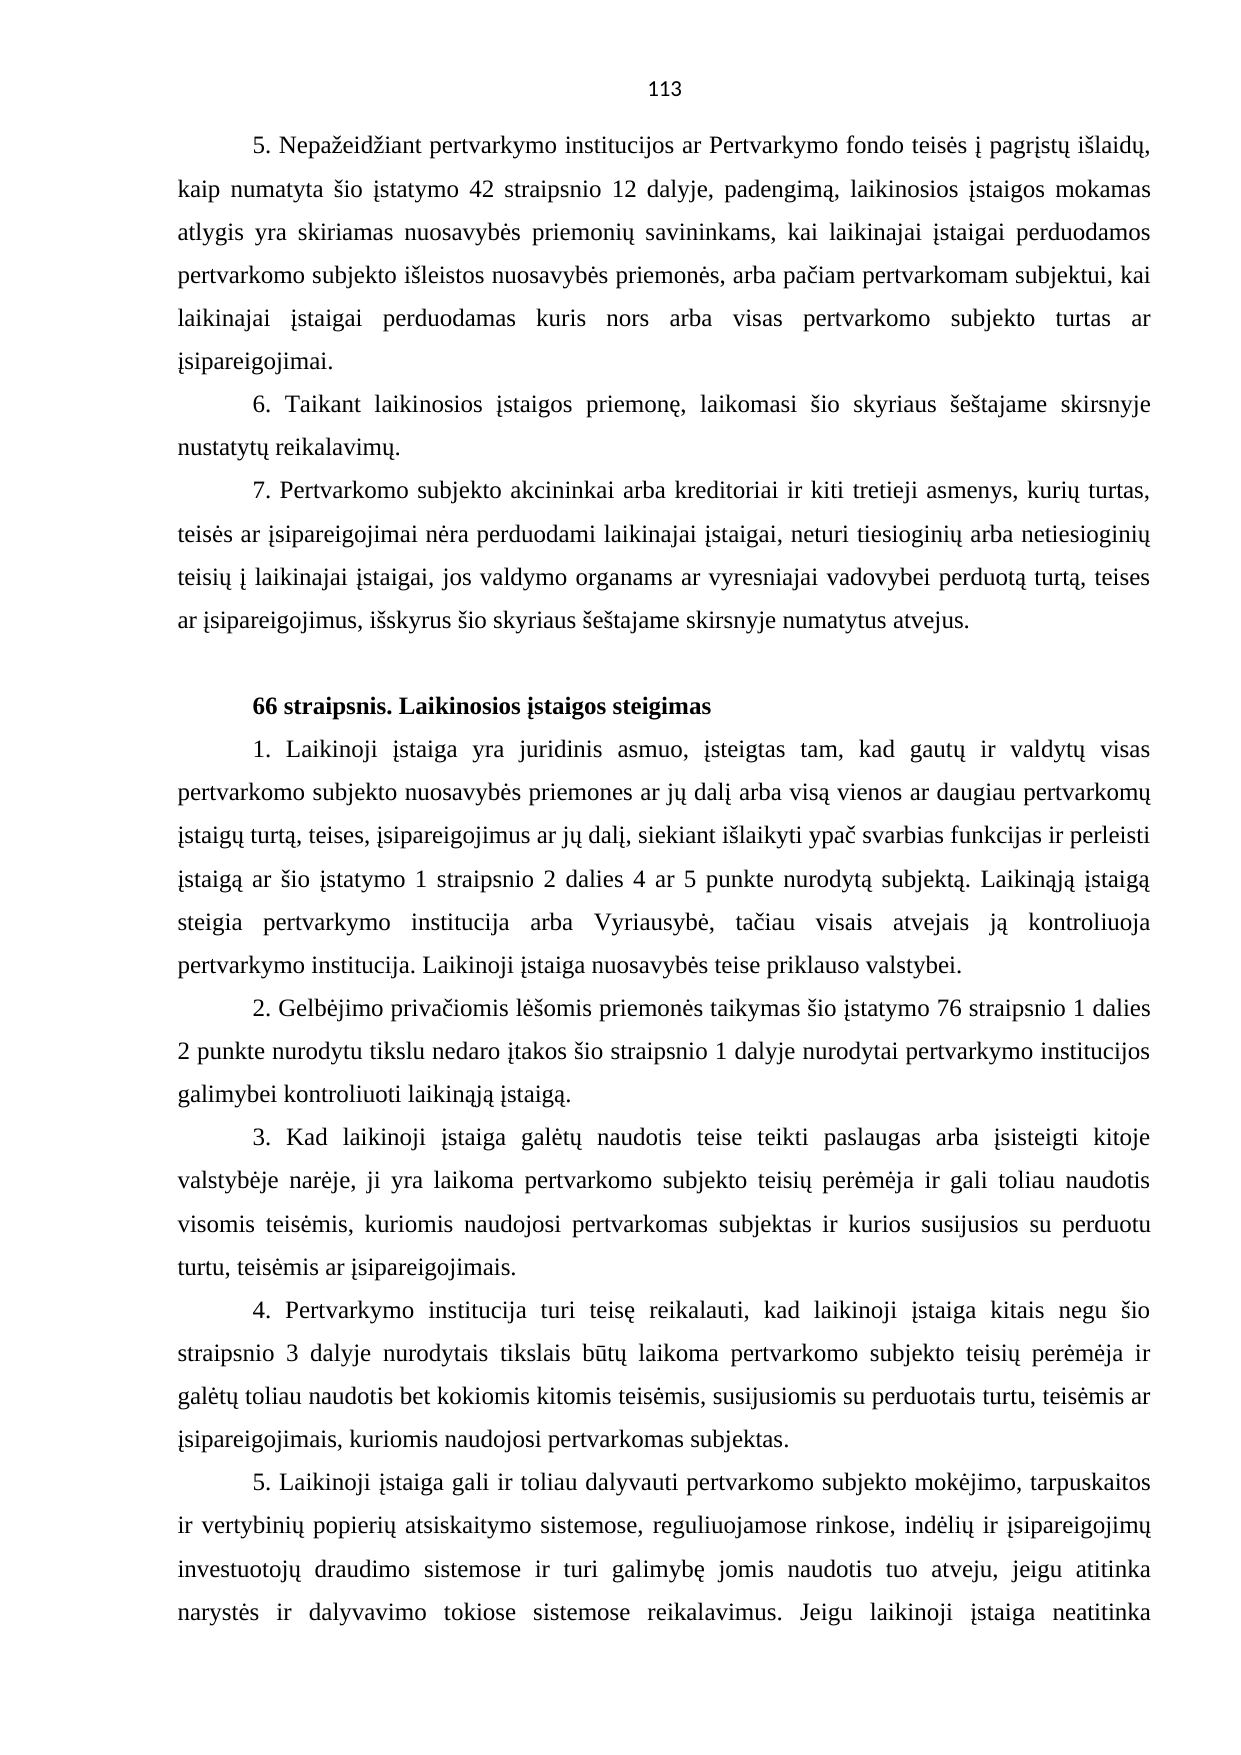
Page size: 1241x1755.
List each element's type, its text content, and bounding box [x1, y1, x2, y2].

text 1. Laikinoji įstaiga yra juridinis asmuo, įsteigtas tam, kad gautų ir valdytų visas pertvarkomo subjekto nuosavybės priemones ar jų dalį arba visą vienos ar daugiau pertvarkomų įstaigų turtą, teises, įsipareigojimus ar jų dalį, siekiant išlaikyti ypač svarbias funkcijas ir perleisti įstaigą ar šio įstatymo 1 straipsnio 2 dalies 4 ar 5 punkte nurodytą subjektą. Laikinąją įstaigą steigia pertvarkymo institucija arba Vyriausybė, tačiau visais atvejais ją kontroliuoja pertvarkymo institucija. Laikinoji įstaiga nuosavybės teise priklauso valstybei. [177, 734, 1152, 979]
text 6. Taikant laikinosios įstaigos priemonę, laikomasi šio skyriaus šeštajame skirsnyje nustatytų reikalavimų. [177, 389, 1152, 461]
text 5. Nepažeidžiant pertvarkymo institucijos ar Pertvarkymo fondo teisės į pagrįstų išlaidų, kaip numatyta šio įstatymo 42 straipsnio 12 dalyje, padengimą, laikinosios įstaigos mokamas atlygis yra skiriamas nuosavybės priemonių savininkams, kai laikinajai įstaigai perduodamos pertvarkomo subjekto išleistos nuosavybės priemonės, arba pačiam pertvarkomam subjektui, kai laikinajai įstaigai perduodamas kuris nors arba visas pertvarkomo subjekto turtas ar įsipareigojimai. [177, 131, 1152, 375]
text 7. Pertvarkomo subjekto akcininkai arba kreditoriai ir kiti tretieji asmenys, kurių turtas, teisės ar įsipareigojimai nėra perduodami laikinajai įstaigai, neturi tiesioginių arba netiesioginių teisių į laikinajai įstaigai, jos valdymo organams ar vyresniajai vadovybei perduotą turtą, teises ar įsipareigojimus, išskyrus šio skyriaus šeštajame skirsnyje numatytus atvejus. [177, 476, 1152, 634]
text 3. Kad laikinoji įstaiga galėtų naudotis teise teikti paslaugas arba įsisteigti kitoje valstybėje narėje, ji yra laikoma pertvarkomo subjekto teisių perėmėja ir gali toliau naudotis visomis teisėmis, kuriomis naudojosi pertvarkomas subjektas ir kurios susijusios su perduotu turtu, teisėmis ar įsipareigojimais. [177, 1122, 1152, 1281]
text 4. Pertvarkymo institucija turi teisę reikalauti, kad laikinoji įstaiga kitais negu šio straipsnio 3 dalyje nurodytais tikslais būtų laikoma pertvarkomo subjekto teisių perėmėja ir galėtų toliau naudotis bet kokiomis kitomis teisėmis, susijusiomis su perduotais turtu, teisėmis ar įsipareigojimais, kuriomis naudojosi pertvarkomas subjektas. [177, 1295, 1152, 1453]
text 66 straipsnis. Laikinosios įstaigos steigimas [177, 691, 1152, 720]
text 5. Laikinoji įstaiga gali ir toliau dalyvauti pertvarkomo subjekto mokėjimo, tarpuskaitos ir vertybinių popierių atsiskaitymo sistemose, reguliuojamose rinkose, indėlių ir įsipareigojimų investuotojų draudimo sistemose ir turi galimybę jomis naudotis tuo atveju, jeigu atitinka narystės ir dalyvavimo tokiose sistemose reikalavimus. Jeigu laikinoji įstaiga neatitinka [177, 1467, 1152, 1626]
text 2. Gelbėjimo privačiomis lėšomis priemonės taikymas šio įstatymo 76 straipsnio 1 dalies 2 punkte nurodytu tikslu nedaro įtakos šio straipsnio 1 dalyje nurodytai pertvarkymo institucijos galimybei kontroliuoti laikinąją įstaigą. [177, 993, 1152, 1108]
